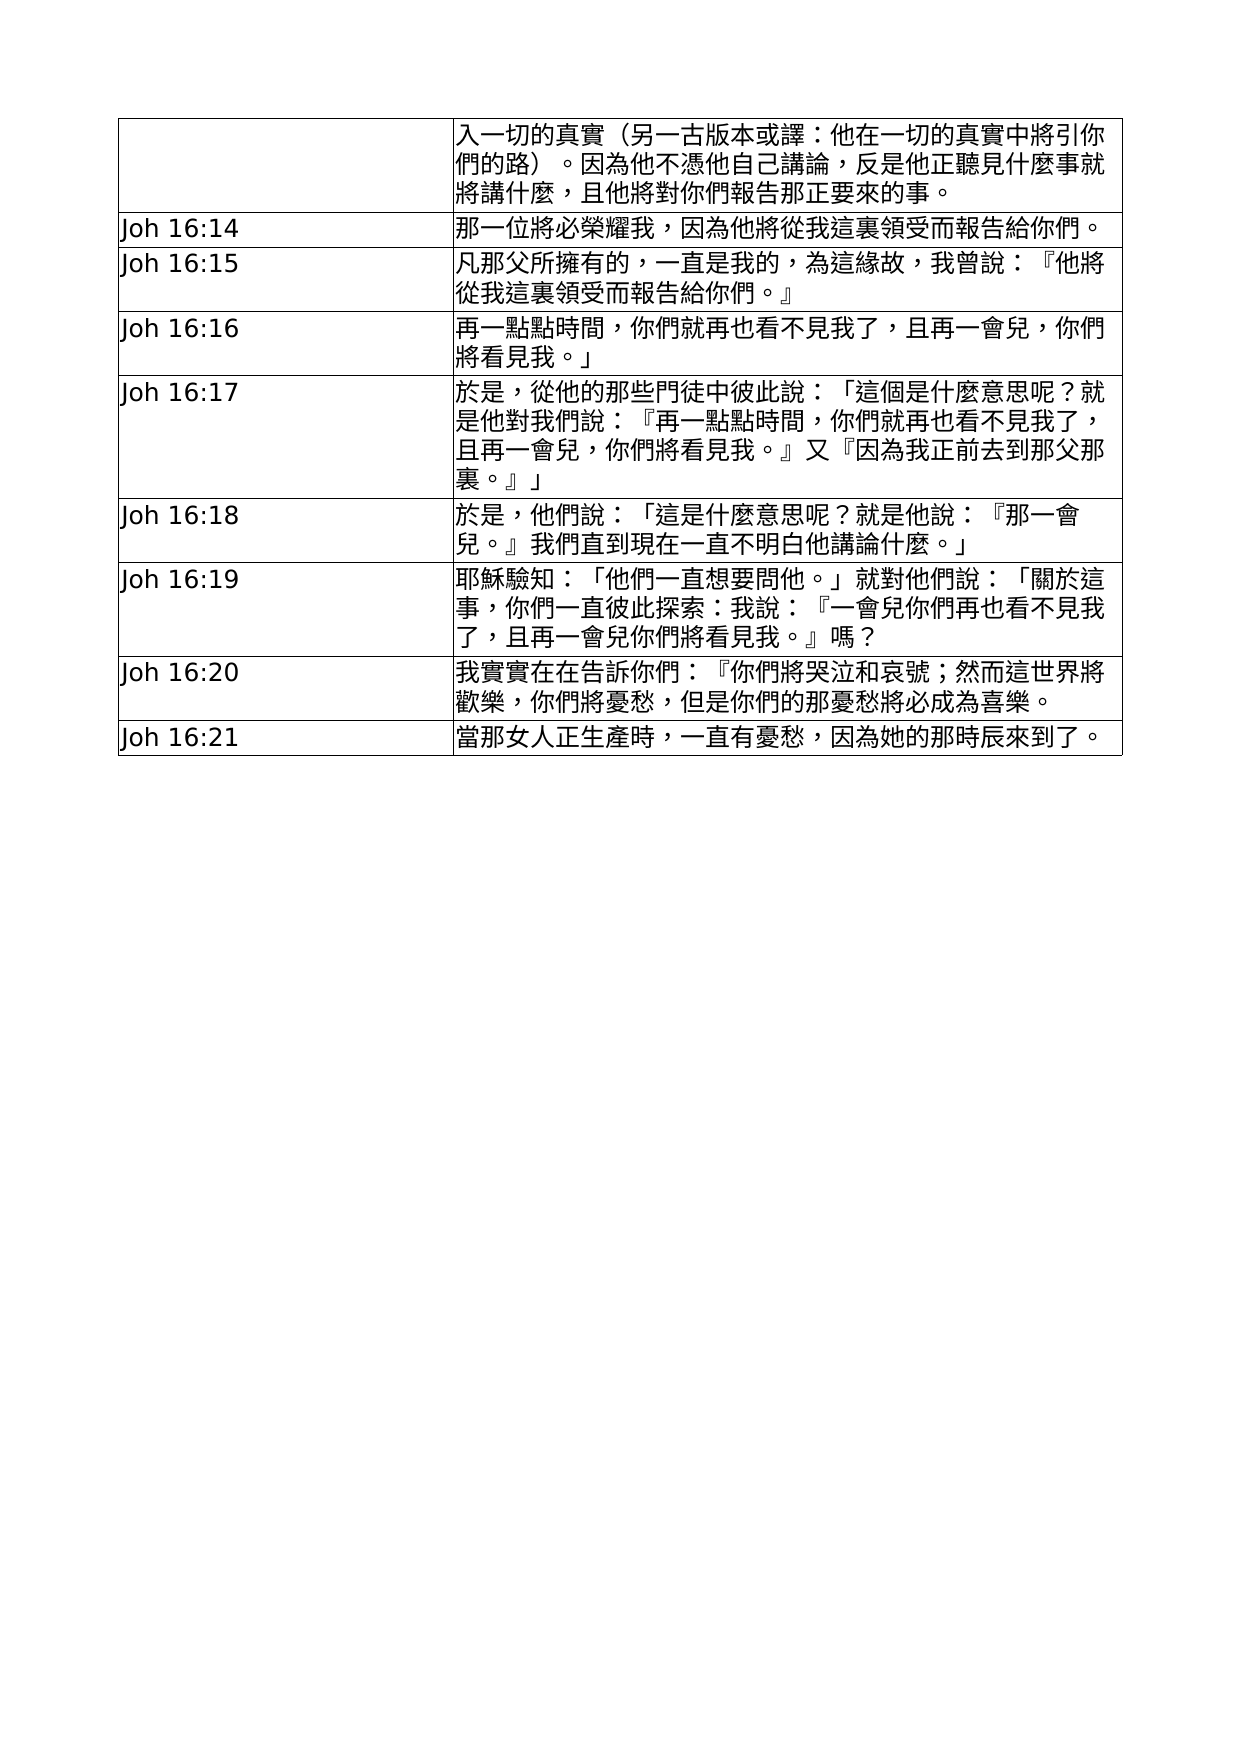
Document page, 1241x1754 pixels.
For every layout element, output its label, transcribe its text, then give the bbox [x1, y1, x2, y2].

table_cell [119, 119, 453, 212]
table_cell 當那女人正生產時，一直有憂愁，因為她的那時辰來到了。 [454, 721, 1122, 755]
table_cell 於是，從他的那些門徒中彼此說：「這個是什麼意思呢？就是他對我們說：『再一點點時間，你們就再也看不見我了，且再一會兒，你們將看見我。』又『因為我正前去到那父那裏。』」 [454, 376, 1122, 498]
table_cell 再一點點時間，你們就再也看不見我了，且再一會兒，你們將看見我。」 [454, 312, 1122, 375]
table_cell 耶穌驗知：「他們一直想要問他。」就對他們說：「關於這事，你們一直彼此探索：我說：『一會兒你們再也看不見我了，且再一會兒你們將看見我。』嗎？ [454, 563, 1122, 656]
table_cell Joh 16:14 [119, 213, 453, 247]
table_cell Joh 16:18 [119, 499, 453, 562]
table_cell 我實實在在告訴你們：『你們將哭泣和哀號；然而這世界將歡樂，你們將憂愁，但是你們的那憂愁將必成為喜樂。 [454, 657, 1122, 720]
table_cell Joh 16:15 [119, 248, 453, 311]
table_cell Joh 16:17 [119, 376, 453, 498]
table_cell Joh 16:19 [119, 563, 453, 656]
table_cell 入一切的真實（另一古版本或譯：他在一切的真實中將引你們的路）。因為他不憑他自己講論，反是他正聽見什麼事就將講什麼，且他將對你們報告那正要來的事。 [454, 119, 1122, 212]
table_cell Joh 16:21 [119, 721, 453, 755]
table_cell 凡那父所擁有的，一直是我的，為這緣故，我曾說：『他將從我這裏領受而報告給你們。』 [454, 248, 1122, 311]
table_cell 於是，他們說：「這是什麼意思呢？就是他說：『那一會兒。』我們直到現在一直不明白他講論什麼。」 [454, 499, 1122, 562]
table_cell Joh 16:20 [119, 657, 453, 720]
table_cell Joh 16:16 [119, 312, 453, 375]
table_cell 那一位將必榮耀我，因為他將從我這裏領受而報告給你們。 [454, 213, 1122, 247]
